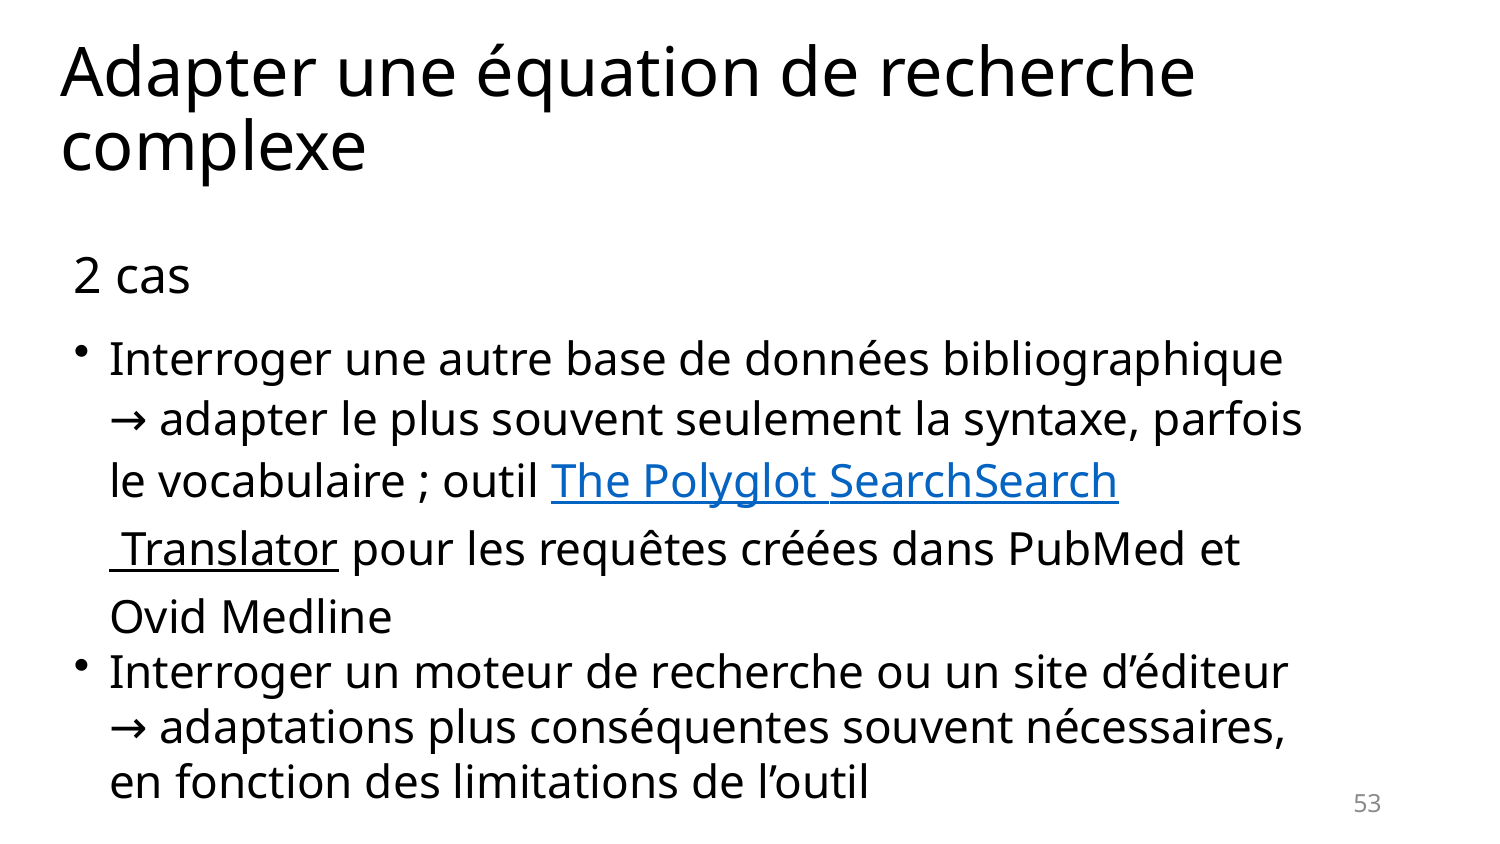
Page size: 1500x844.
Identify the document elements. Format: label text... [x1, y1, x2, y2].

title Adapter une équation de recherche complexe [45, 29, 1500, 193]
text_box 2 cas Interroger une autre base de données bibliographique → adapter le plus souvent seulement la syntaxe, parfois le vocabulaire ; outil The Polyglot SearchSearch Translator pour les requêtes créées dans PubMed et Ovid Medline Interroger un moteur de recherche ou un site d’éditeur → adaptations plus conséquentes souvent nécessaires, en fonction des limitations de l’outil [59, 229, 1346, 816]
